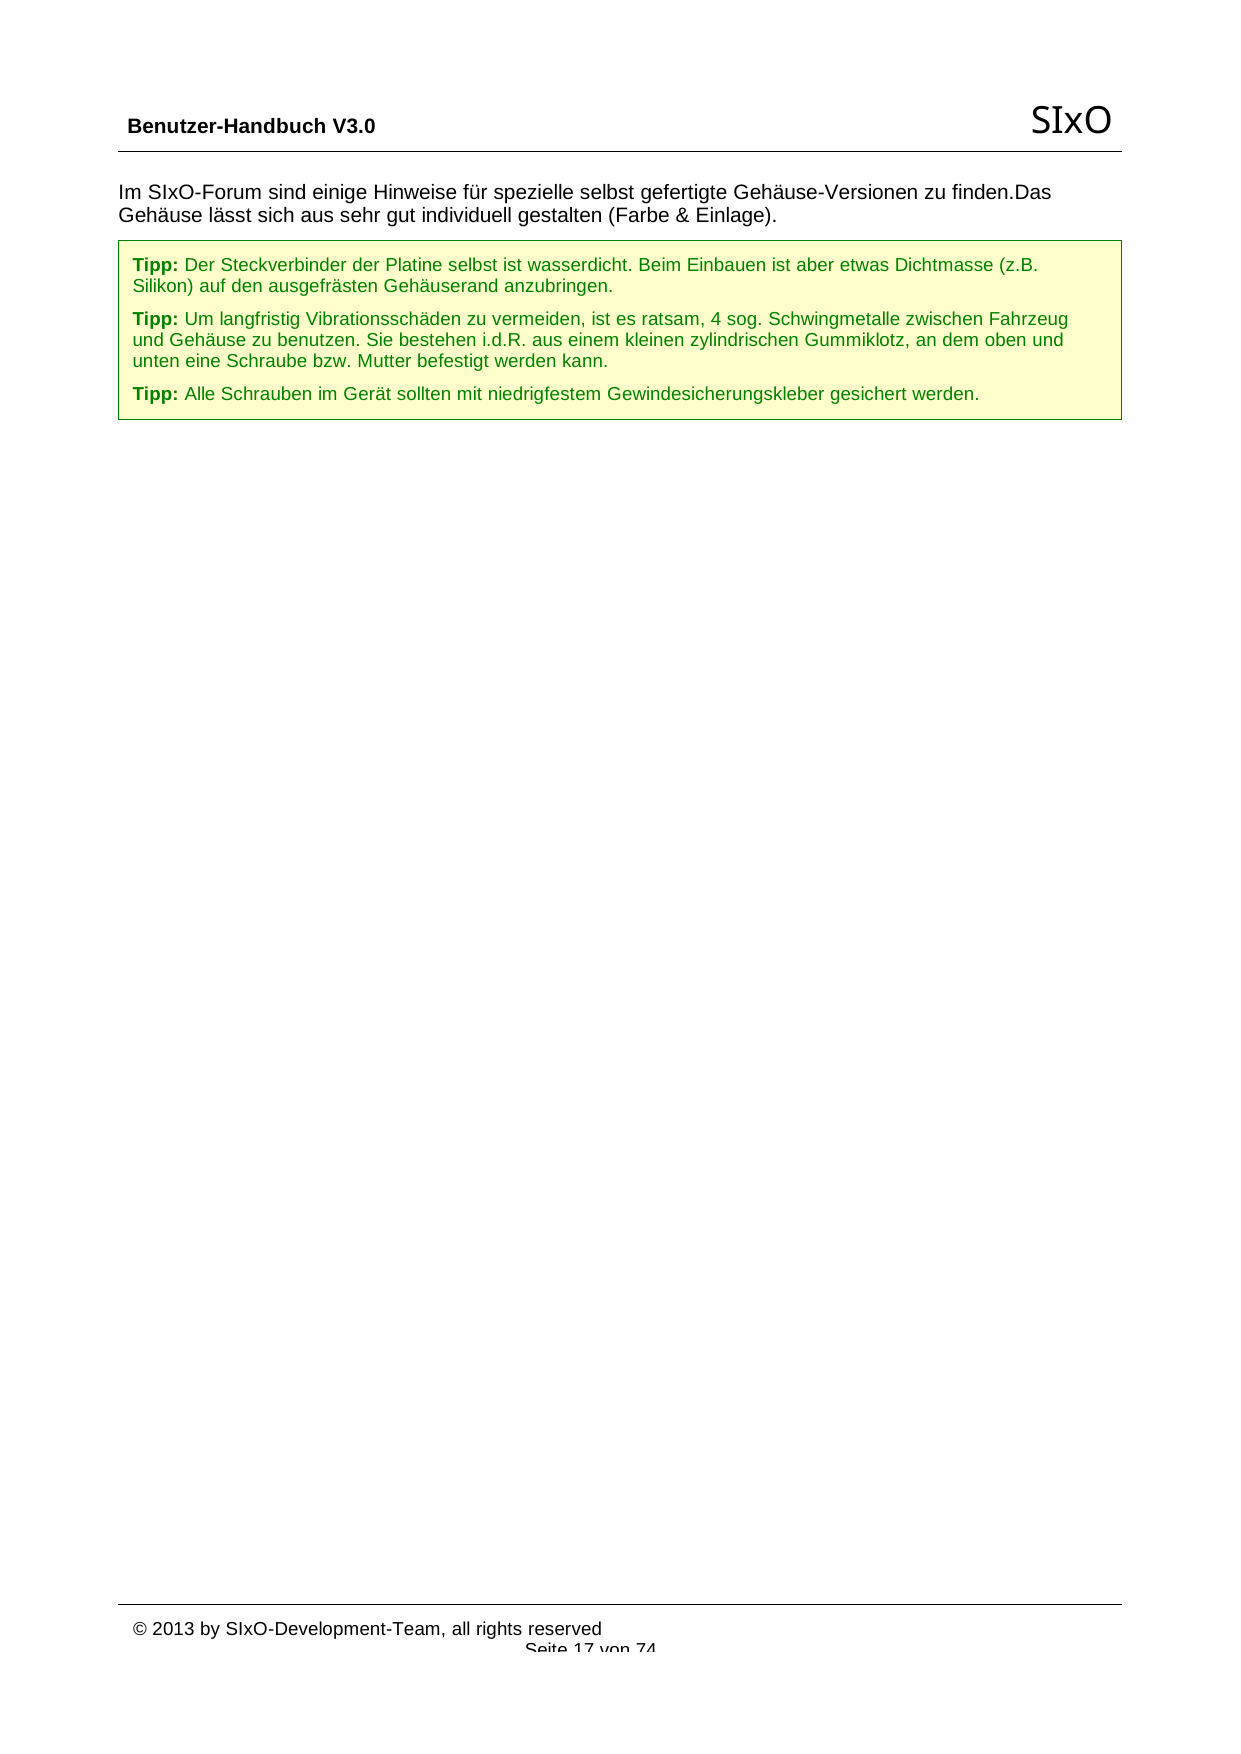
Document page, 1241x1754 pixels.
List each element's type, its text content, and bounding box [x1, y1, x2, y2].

text Tipp: Der Steckverbinder der Platine selbst ist wasserdicht. Beim Einbauen ist aber etwas Dichtmasse (z.B. Silikon) auf den ausgefrästen Gehäuserand anzubringen. [119, 241, 1121, 294]
text Im SIxO-Forum sind einige Hinweise für spezielle selbst gefertigte Gehäuse-Versionen zu finden.Das Gehäuse lässt sich aus sehr gut individuell gestalten (Farbe & Einlage). [118, 180, 1122, 227]
text Tipp: Alle Schrauben im Gerät sollten mit niedrigfestem Gewindesicherungskleber gesichert werden. [119, 369, 1121, 419]
text Tipp: Um langfristig Vibrationsschäden zu vermeiden, ist es ratsam, 4 sog. Schwingmetalle zwischen Fahrzeug und Gehäuse zu benutzen. Sie bestehen i.d.R. aus einem kleinen zylindrischen Gummiklotz, an dem oben und unten eine Schraube bzw. Mutter befestigt werden kann. [119, 294, 1121, 369]
